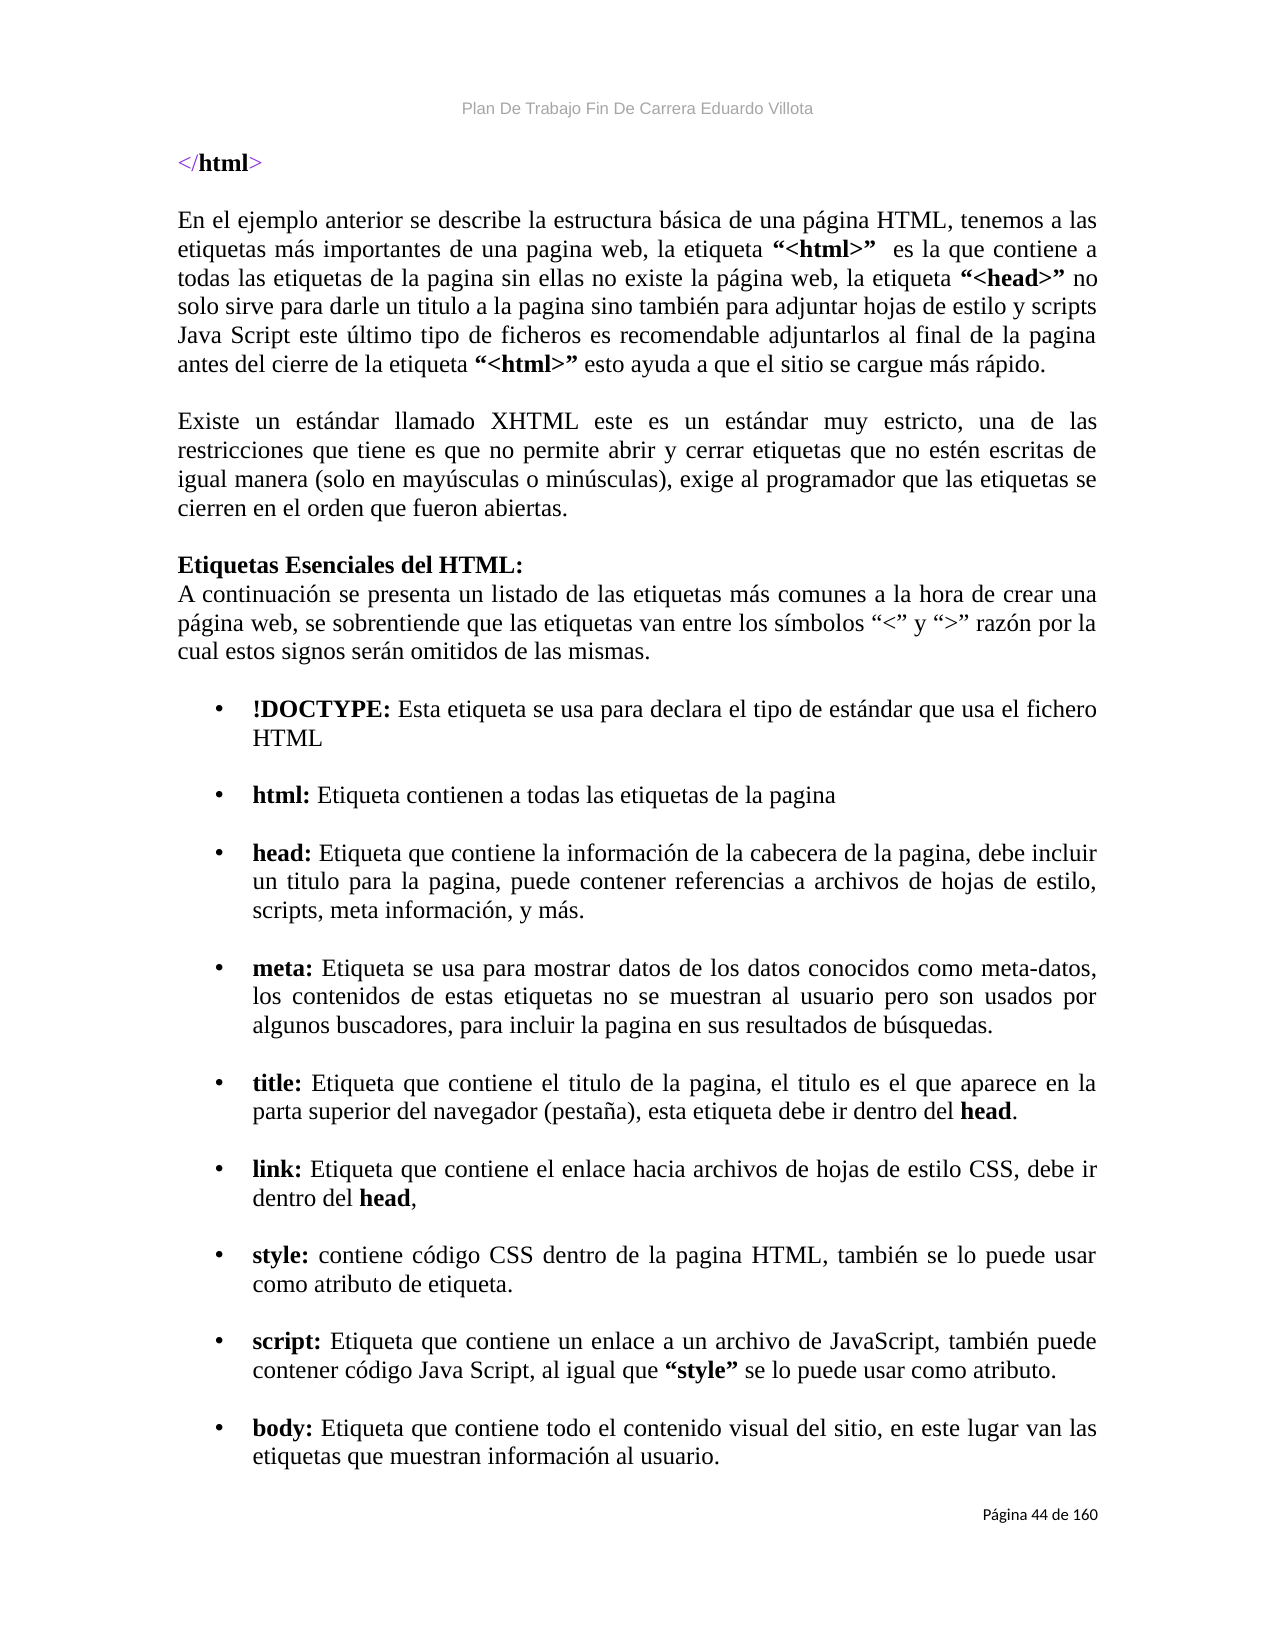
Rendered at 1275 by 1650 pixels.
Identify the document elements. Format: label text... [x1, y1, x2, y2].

list style: contiene código CSS dentro de la pagina HTML, también se lo puede usar como atributo de etiqueta. [215, 1240, 1098, 1298]
list script: Etiqueta que contiene un enlace a un archivo de JavaScript, también puede contener código Java Script, al igual que “style” se lo puede usar como atributo. [215, 1326, 1098, 1384]
list !DOCTYPE: Esta etiqueta se usa para declara el tipo de estándar que usa el fichero HTML [215, 694, 1098, 751]
list meta: Etiqueta se usa para mostrar datos de los datos conocidos como meta-datos, los contenidos de estas etiquetas no se muestran al usuario pero son usados por algunos buscadores, para incluir la pagina en sus resultados de búsquedas. [215, 953, 1098, 1039]
text Etiquetas Esenciales del HTML: [177, 550, 1098, 579]
text A continuación se presenta un listado de las etiquetas más comunes a la hora de crear una página web, se sobrentiende que las etiquetas van entre los símbolos “<” y “>” razón por la cual estos signos serán omitidos de las mismas. [177, 579, 1098, 665]
text </html> [177, 148, 1098, 176]
list head: Etiqueta que contiene la información de la cabecera de la pagina, debe incluir un titulo para la pagina, puede contener referencias a archivos de hojas de estilo, scripts, meta información, y más. [215, 838, 1098, 924]
list body: Etiqueta que contiene todo el contenido visual del sitio, en este lugar van las etiquetas que muestran información al usuario. [215, 1413, 1098, 1470]
list title: Etiqueta que contiene el titulo de la pagina, el titulo es el que aparece en la parta superior del navegador (pestaña), esta etiqueta debe ir dentro del head. [215, 1068, 1098, 1125]
text En el ejemplo anterior se describe la estructura básica de una página HTML, tenemos a las etiquetas más importantes de una pagina web, la etiqueta “<html>” es la que contiene a todas las etiquetas de la pagina sin ellas no existe la página web, la etiqueta “<head>” no solo sirve para darle un titulo a la pagina sino también para adjuntar hojas de estilo y scripts Java Script este último tipo de ficheros es recomendable adjuntarlos al final de la pagina antes del cierre de la etiqueta “<html>” esto ayuda a que el sitio se cargue más rápido. [177, 205, 1098, 378]
list html: Etiqueta contienen a todas las etiquetas de la pagina [215, 780, 1098, 809]
list link: Etiqueta que contiene el enlace hacia archivos de hojas de estilo CSS, debe ir dentro del head, [215, 1154, 1098, 1211]
text Existe un estándar llamado XHTML este es un estándar muy estricto, una de las restricciones que tiene es que no permite abrir y cerrar etiquetas que no estén escritas de igual manera (solo en mayúsculas o minúsculas), exige al programador que las etiquetas se cierren en el orden que fueron abiertas. [177, 406, 1098, 521]
